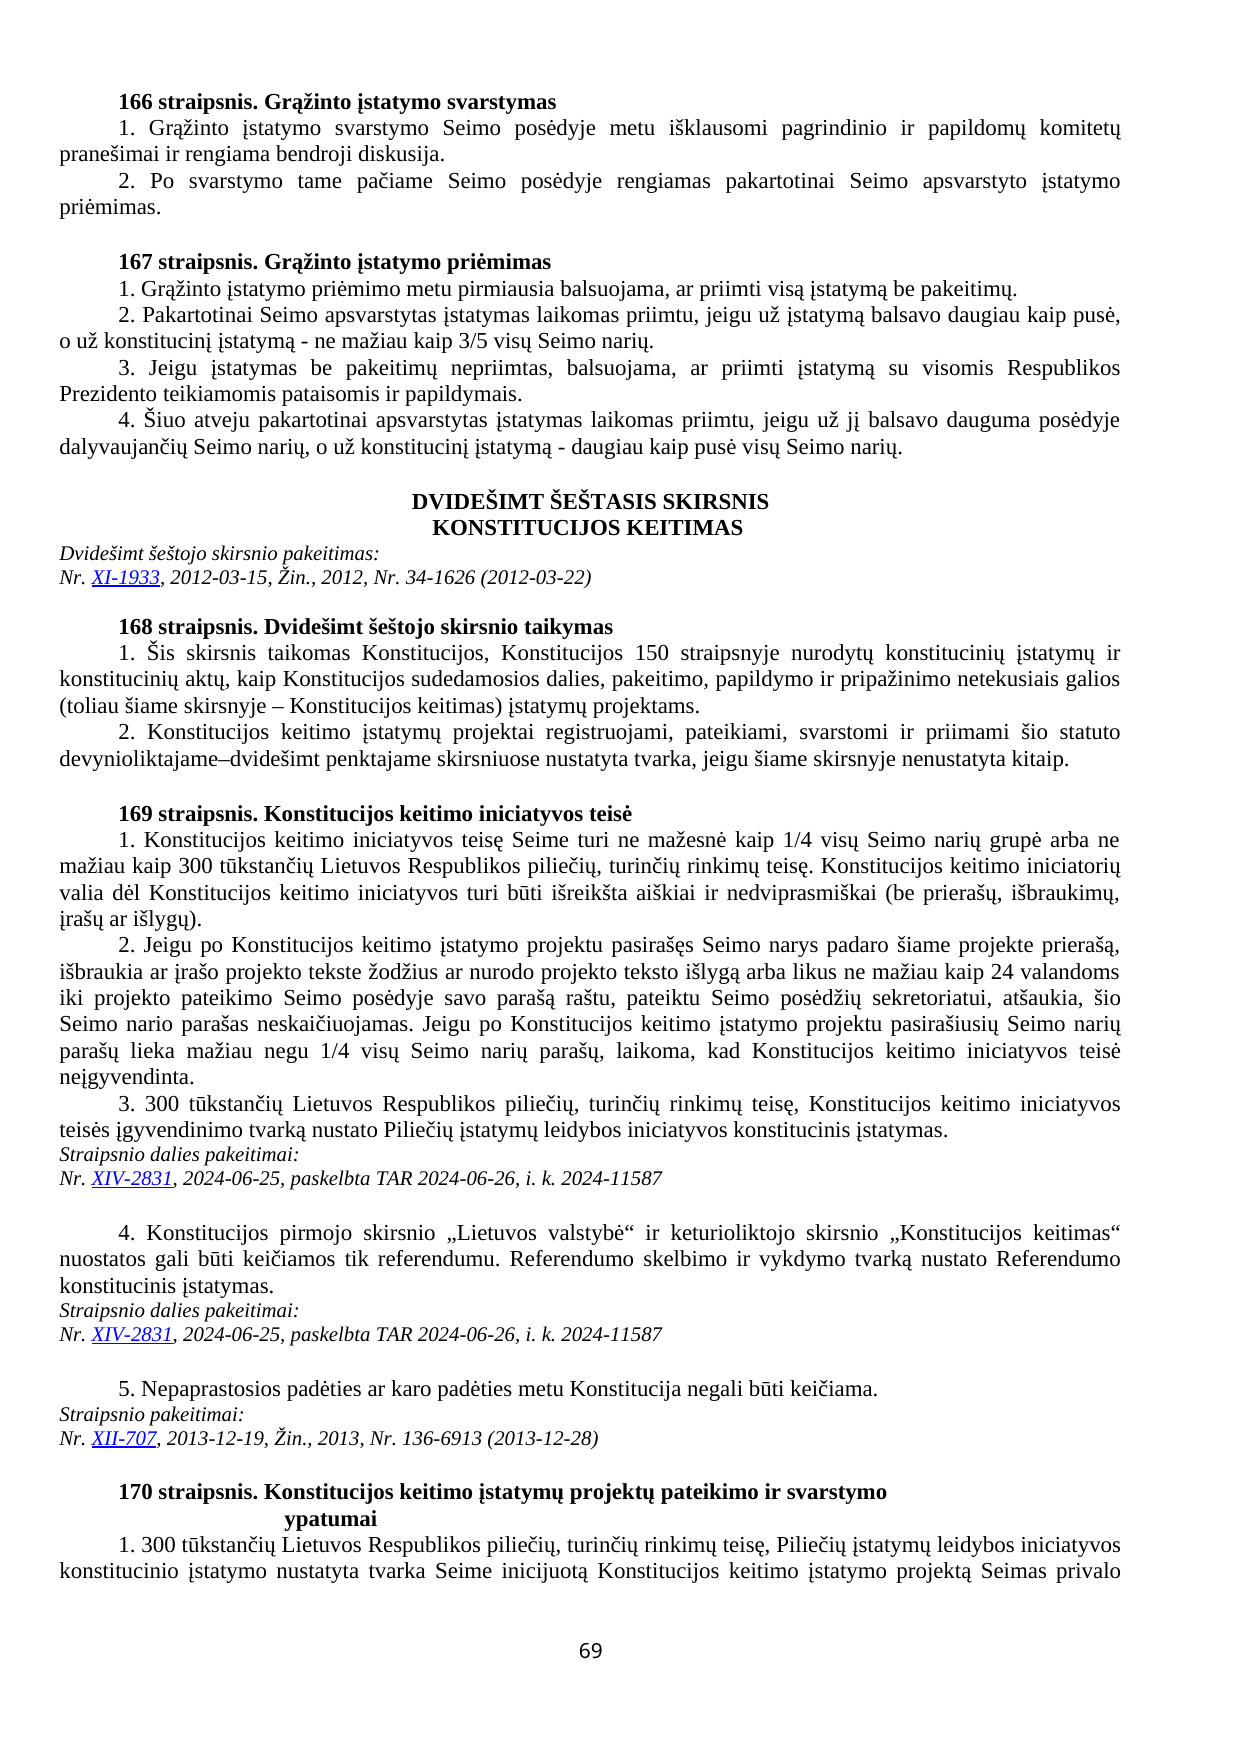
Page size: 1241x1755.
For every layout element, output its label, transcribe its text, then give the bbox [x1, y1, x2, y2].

text Nr. XII-707, 2013-12-19, Žin., 2013, Nr. 136-6913 (2013-12-28) [59, 1426, 1122, 1449]
text Nr. XI-1933, 2012-03-15, Žin., 2012, Nr. 34-1626 (2012-03-22) [59, 565, 1122, 589]
text 3. Jeigu įstatymas be pakeitimų nepriimtas, balsuojama, ar priimti įstatymą su visomis Respublikos Prezidento teikiamomis pataisomis ir papildymais. [59, 354, 1122, 406]
text 1. Šis skirsnis taikomas Konstitucijos, Konstitucijos 150 straipsnyje nurodytų konstitucinių įstatymų ir konstitucinių aktų, kaip Konstitucijos sudedamosios dalies, pakeitimo, papildymo ir pripažinimo netekusiais galios (toliau šiame skirsnyje – Konstitucijos keitimas) įstatymų projektams. [59, 639, 1122, 718]
text Straipsnio dalies pakeitimai: [59, 1142, 1122, 1166]
text 1. Konstitucijos keitimo iniciatyvos teisę Seime turi ne mažesnė kaip 1/4 visų Seimo narių grupė arba ne mažiau kaip 300 tūkstančių Lietuvos Respublikos piliečių, turinčių rinkimų teisę. Konstitucijos keitimo iniciatorių valia dėl Konstitucijos keitimo iniciatyvos turi būti išreikšta aiškiai ir nedviprasmiškai (be prierašų, išbraukimų, įrašų ar išlygų). [59, 826, 1122, 931]
text 3. 300 tūkstančių Lietuvos Respublikos piliečių, turinčių rinkimų teisę, Konstitucijos keitimo iniciatyvos teisės įgyvendinimo tvarką nustato Piliečių įstatymų leidybos iniciatyvos konstitucinis įstatymas. [59, 1089, 1122, 1142]
text 5. Nepaprastosios padėties ar karo padėties metu Konstitucija negali būti keičiama. [59, 1375, 1122, 1401]
text Nr. XIV-2831, 2024-06-25, paskelbta TAR 2024-06-26, i. k. 2024-11587 [59, 1166, 1122, 1190]
text 166 straipsnis. Grąžinto įstatymo svarstymas [59, 88, 1122, 114]
text Nr. XIV-2831, 2024-06-25, paskelbta TAR 2024-06-26, i. k. 2024-11587 [59, 1322, 1122, 1346]
text KONSTITUCIJOS KEITIMAS [59, 514, 1122, 541]
text Straipsnio dalies pakeitimai: [59, 1298, 1122, 1322]
text 2. Pakartotinai Seimo apsvarstytas įstatymas laikomas priimtu, jeigu už įstatymą balsavo daugiau kaip pusė, o už konstitucinį įstatymą - ne mažiau kaip 3/5 visų Seimo narių. [59, 301, 1122, 354]
text 1. 300 tūkstančių Lietuvos Respublikos piliečių, turinčių rinkimų teisę, Piliečių įstatymų leidybos iniciatyvos konstitucinio įstatymo nustatyta tvarka Seime inicijuotą Konstitucijos keitimo įstatymo projektą Seimas privalo [59, 1531, 1122, 1584]
text 1. Grąžinto įstatymo svarstymo Seimo posėdyje metu išklausomi pagrindinio ir papildomų komitetų pranešimai ir rengiama bendroji diskusija. [59, 114, 1122, 167]
text 170 straipsnis. Konstitucijos keitimo įstatymų projektų pateikimo ir svarstymo [59, 1478, 1122, 1505]
text 4. Konstitucijos pirmojo skirsnio „Lietuvos valstybė“ ir keturioliktojo skirsnio „Konstitucijos keitimas“ nuostatos gali būti keičiamos tik referendumu. Referendumo skelbimo ir vykdymo tvarką nustato Referendumo konstitucinis įstatymas. [59, 1219, 1122, 1298]
text ypatumai [59, 1505, 1122, 1531]
text 1. Grąžinto įstatymo priėmimo metu pirmiausia balsuojama, ar priimti visą įstatymą be pakeitimų. [59, 275, 1122, 301]
subtitle DVIDEŠIMT ŠEŠTASIS SKIRSNIS [59, 488, 1122, 514]
text 167 straipsnis. Grąžinto įstatymo priėmimas [59, 248, 1122, 275]
text 2. Po svarstymo tame pačiame Seimo posėdyje rengiamas pakartotinai Seimo apsvarstyto įstatymo priėmimas. [59, 167, 1122, 219]
text 4. Šiuo atveju pakartotinai apsvarstytas įstatymas laikomas priimtu, jeigu už jį balsavo dauguma posėdyje dalyvaujančių Seimo narių, o už konstitucinį įstatymą - daugiau kaip pusė visų Seimo narių. [59, 406, 1122, 459]
text Straipsnio pakeitimai: [59, 1401, 1122, 1426]
text 2. Jeigu po Konstitucijos keitimo įstatymo projektu pasirašęs Seimo narys padaro šiame projekte prierašą, išbraukia ar įrašo projekto tekste žodžius ar nurodo projekto teksto išlygą arba likus ne mažiau kaip 24 valandoms iki projekto pateikimo Seimo posėdyje savo parašą raštu, pateiktu Seimo posėdžių sekretoriatui, atšaukia, šio Seimo nario parašas neskaičiuojamas. Jeigu po Konstitucijos keitimo įstatymo projektu pasirašiusių Seimo narių parašų lieka mažiau negu 1/4 visų Seimo narių parašų, laikoma, kad Konstitucijos keitimo iniciatyvos teisė neįgyvendinta. [59, 931, 1122, 1089]
text 168 straipsnis. Dvidešimt šeštojo skirsnio taikymas [59, 613, 1122, 639]
text 2. Konstitucijos keitimo įstatymų projektai registruojami, pateikiami, svarstomi ir priimami šio statuto devynioliktajame–dvidešimt penktajame skirsniuose nustatyta tvarka, jeigu šiame skirsnyje nenustatyta kitaip. [59, 718, 1122, 771]
text 169 straipsnis. Konstitucijos keitimo iniciatyvos teisė [59, 800, 1122, 826]
text Dvidešimt šeštojo skirsnio pakeitimas: [59, 541, 1122, 565]
